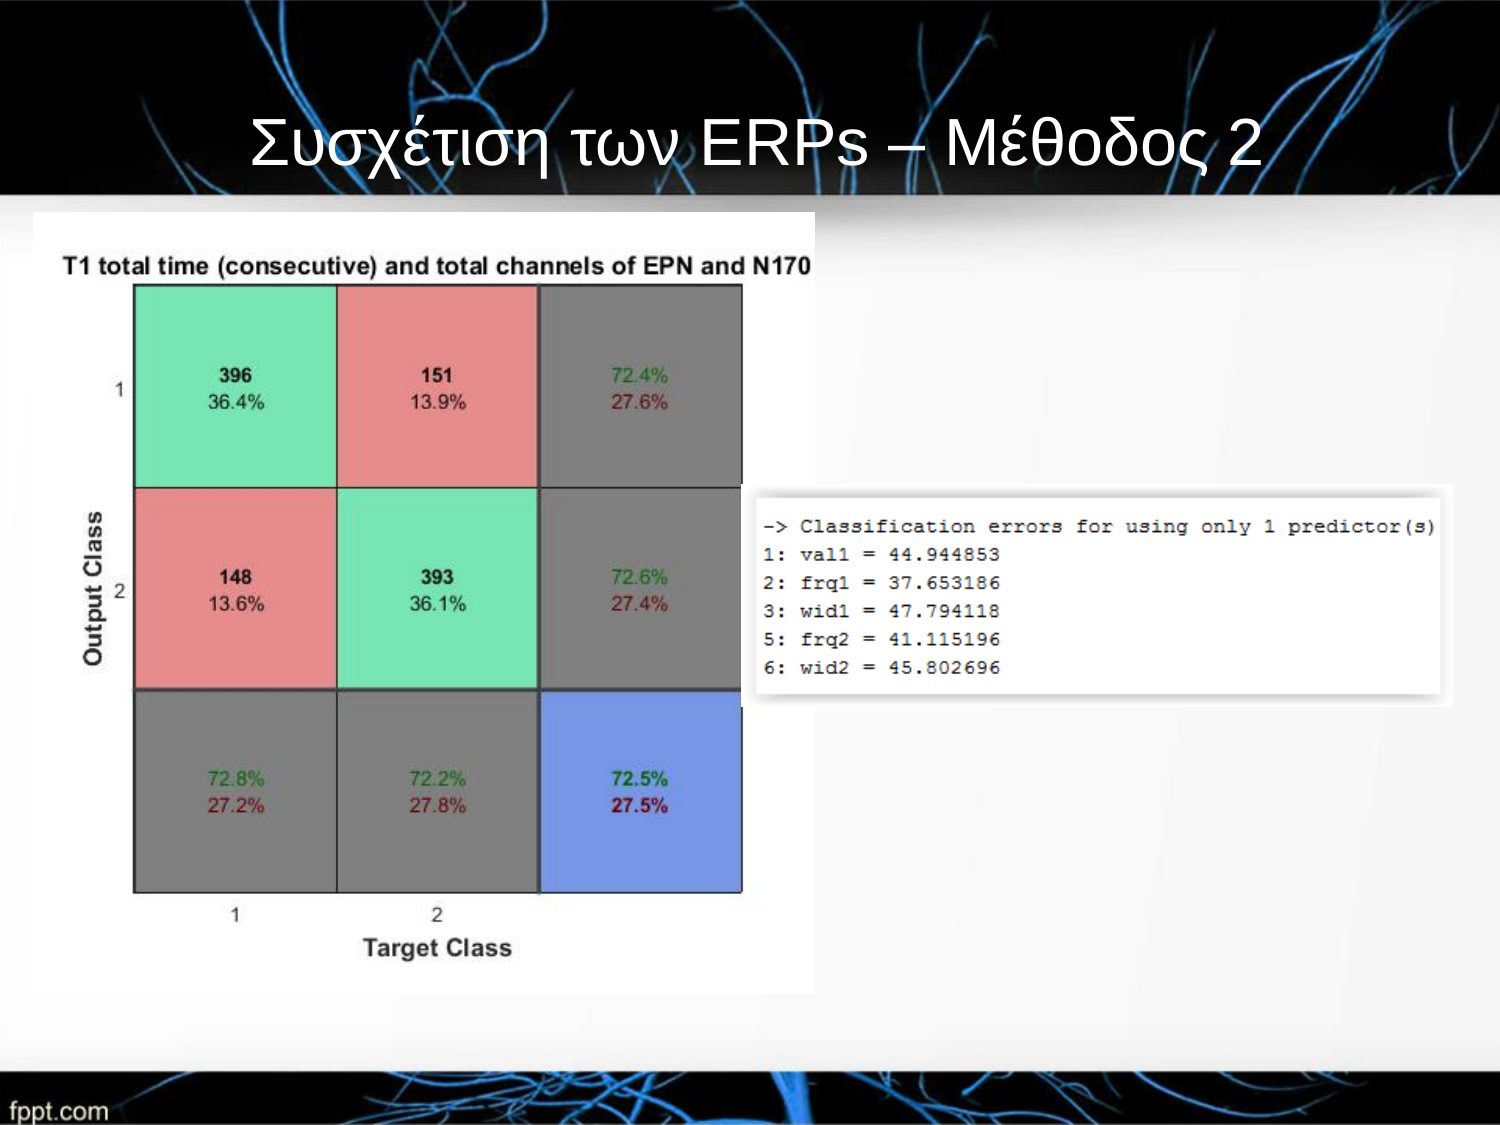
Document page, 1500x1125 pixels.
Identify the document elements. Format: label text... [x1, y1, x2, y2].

title Συσχέτιση των ΕRPs – Μέθοδος 2 [82, 45, 1433, 233]
picture [0, 0, 1500, 1125]
